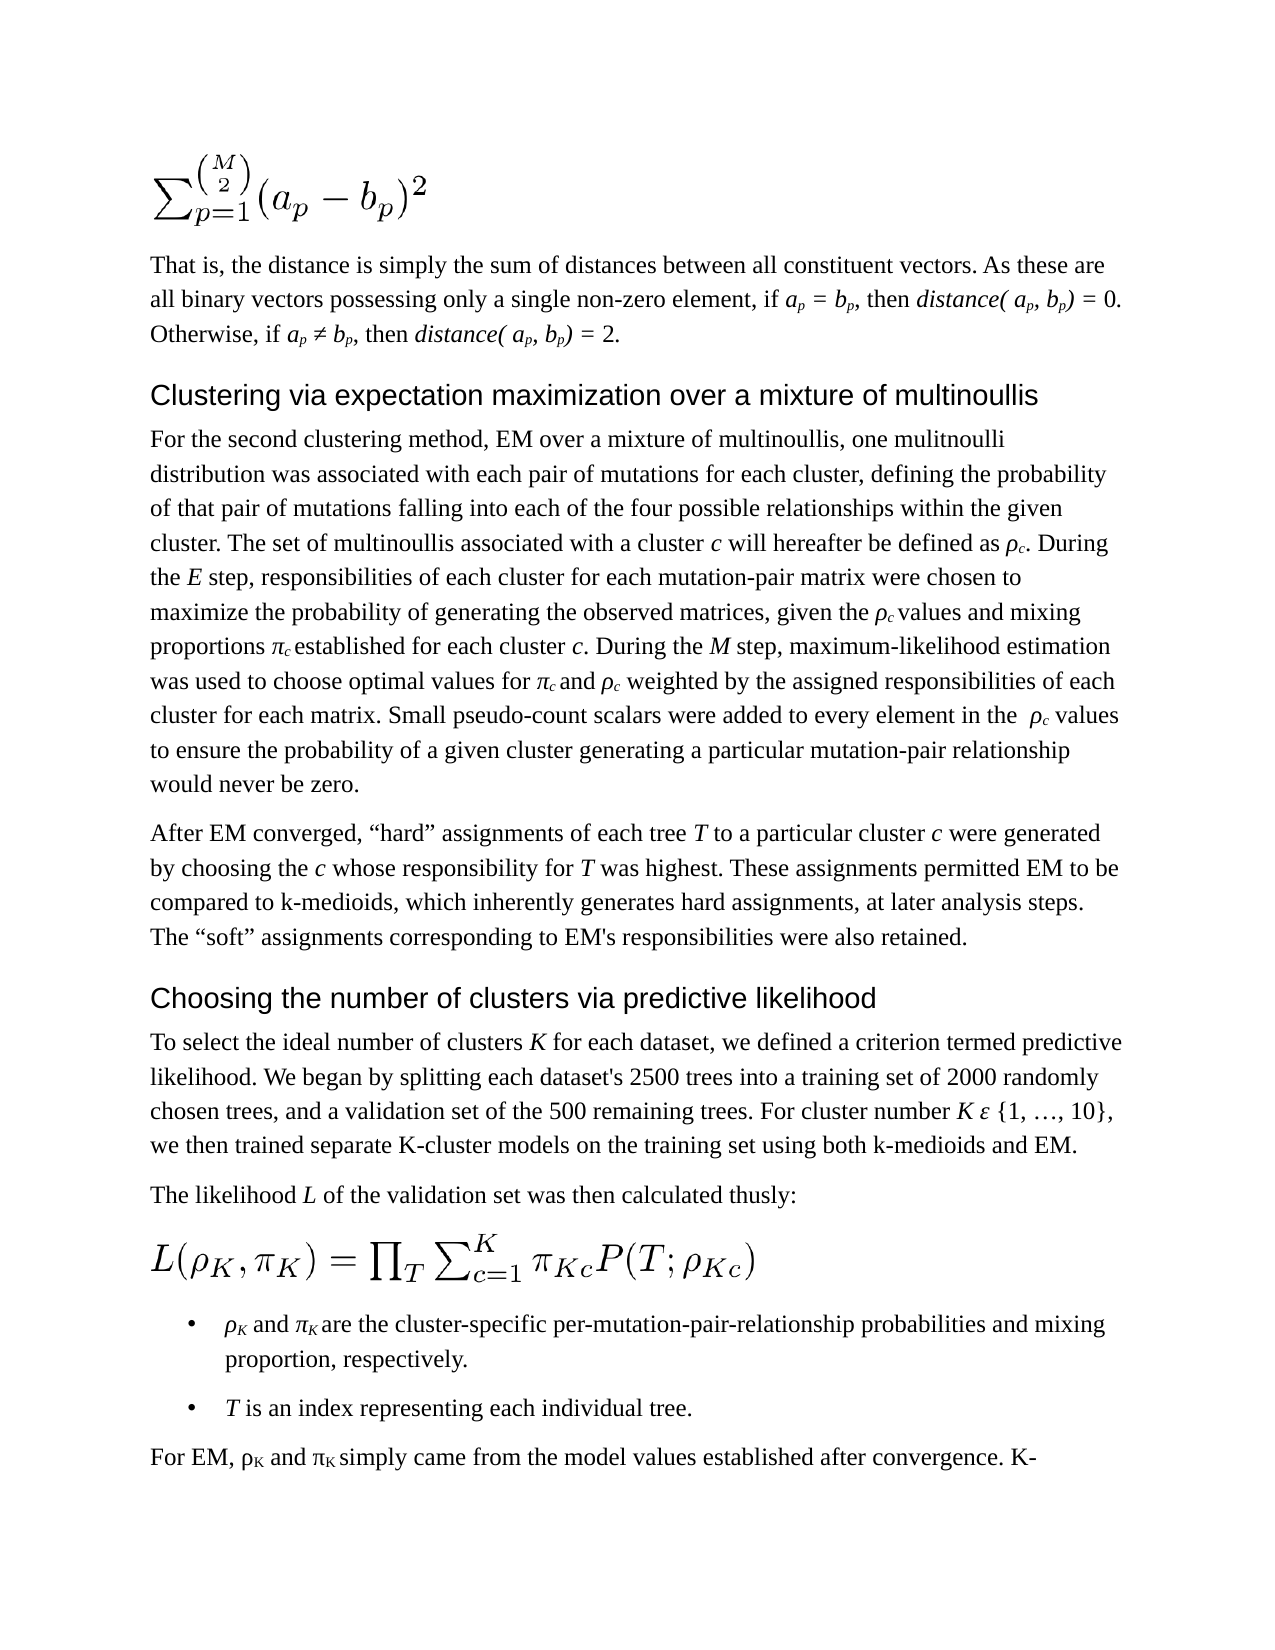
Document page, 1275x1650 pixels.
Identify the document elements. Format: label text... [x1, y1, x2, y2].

text That is, the distance is simply the sum of distances between all constituent vectors. As these are all binary vectors possessing only a single non-zero element, if ap = bp, then distance( ap, bp) = 0. Otherwise, if ap ≠ bp, then distance( ap, bp) = 2. [150, 250, 1125, 348]
picture [150, 150, 430, 230]
text To select the ideal number of clusters K for each dataset, we defined a criterion termed predictive likelihood. We began by splitting each dataset's 2500 trees into a training set of 2000 randomly chosen trees, and a validation set of the 500 remaining trees. For cluster number K ɛ {1, …, 10}, we then trained separate K-cluster models on the training set using both k-medioids and EM. [150, 1027, 1125, 1159]
text For EM, ρK and πK simply came from the model values established after convergence. K- [150, 1442, 1125, 1471]
subtitle Clustering via expectation maximization over a mixture of multinoullis [150, 378, 1125, 412]
picture [150, 1228, 765, 1290]
text For the second clustering method, EM over a mixture of multinoullis, one mulitnoulli distribution was associated with each pair of mutations for each cluster, defining the probability of that pair of mutations falling into each of the four possible relationships within the given cluster. The set of multinoullis associated with a cluster c will hereafter be defined as ρc. During the E step, responsibilities of each cluster for each mutation-pair matrix were chosen to maximize the probability of generating the observed matrices, given the ρc values and mixing proportions πc established for each cluster c. During the M step, maximum-likelihood estimation was used to choose optimal values for πc and ρc weighted by the assigned responsibilities of each cluster for each matrix. Small pseudo-count scalars were added to every element in the ρc values to ensure the probability of a given cluster generating a particular mutation-pair relationship would never be zero. [150, 424, 1125, 798]
list ρK and πK are the cluster-specific per-mutation-pair-relationship probabilities and mixing proportion, respectively. [187, 1309, 1125, 1373]
text The likelihood L of the validation set was then calculated thusly: [150, 1180, 1125, 1208]
subtitle Choosing the number of clusters via predictive likelihood [150, 981, 1125, 1015]
list T is an index representing each individual tree. [187, 1393, 1125, 1422]
text After EM converged, “hard” assignments of each tree T to a particular cluster c were generated by choosing the c whose responsibility for T was highest. These assignments permitted EM to be compared to k-medioids, which inherently generates hard assignments, at later analysis steps. The “soft” assignments corresponding to EM's responsibilities were also retained. [150, 818, 1125, 950]
